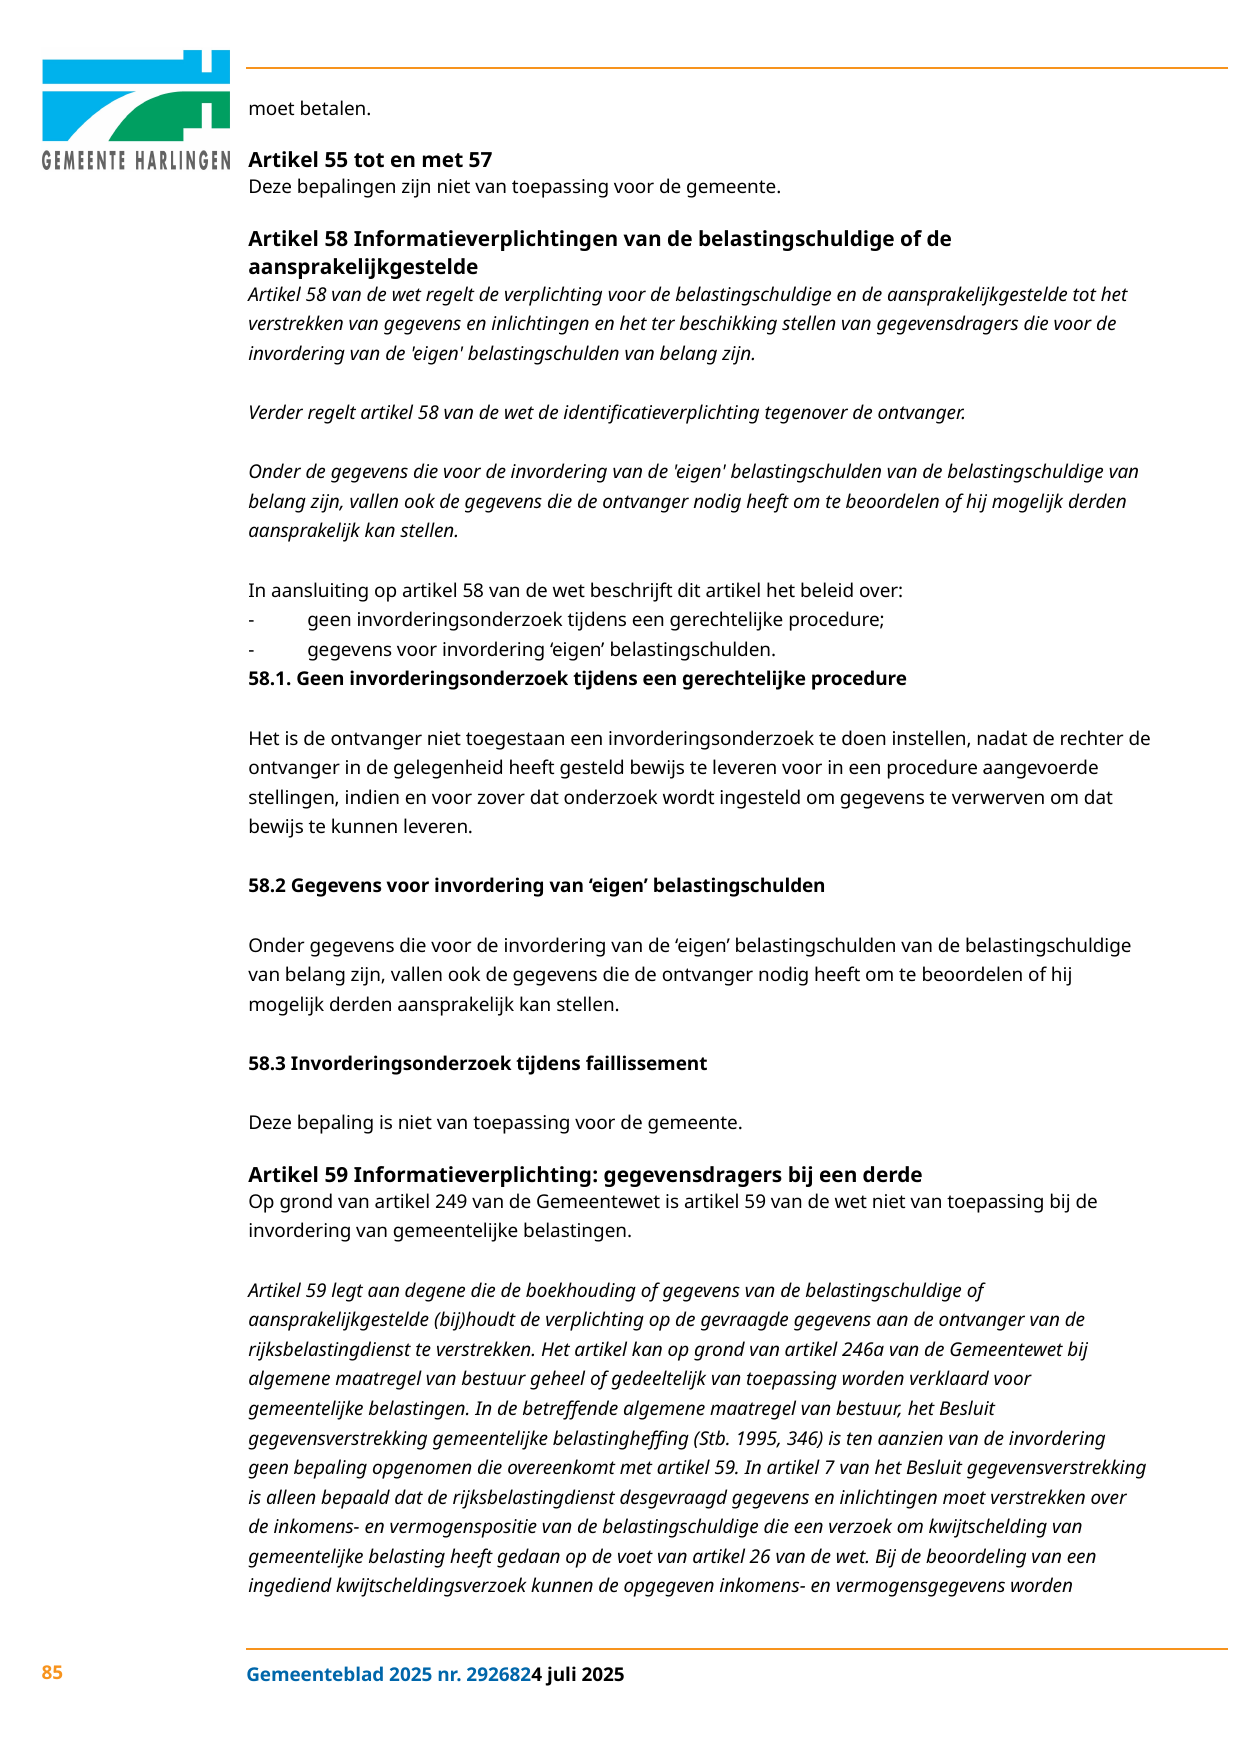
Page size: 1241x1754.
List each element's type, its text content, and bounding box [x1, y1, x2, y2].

text Onder gegevens die voor de invordering van de ‘eigen’ belastingschulden van de belastingschuldige van belang zijn, vallen ook de gegevens die de ontvanger nodig heeft om te beoordelen of hij mogelijk derden aansprakelijk kan stellen. [248, 932, 1152, 1017]
text Artikel 59 Informatieverplichting: gegevensdragers bij een derde [248, 1160, 1152, 1188]
text Artikel 58 Informatieverplichtingen van de belastingschuldige of de aansprakelijkgestelde [248, 224, 1152, 281]
text moet betalen. [248, 95, 1152, 121]
text Artikel 59 legt aan degene die de boekhouding of gegevens van de belastingschuldige of aansprakelijkgestelde (bij)houdt de verplichting op de gevraagde gegevens aan de ontvanger van de rijksbelastingdienst te verstrekken. Het artikel kan op grond van artikel 246a van de Gemeentewet bij algemene maatregel van bestuur geheel of gedeeltelijk van toepassing worden verklaard voor gemeentelijke belastingen. In de betreffende algemene maatregel van bestuur, het Besluit gegevensverstrekking gemeentelijke belastingheffing (Stb. 1995, 346) is ten aanzien van de invordering geen bepaling opgenomen die overeenkomt met artikel 59. In artikel 7 van het Besluit gegevensverstrekking is alleen bepaald dat de rijksbelastingdienst desgevraagd gegevens en inlichtingen moet verstrekken over de inkomens- en vermogenspositie van de belastingschuldige die een verzoek om kwijtschelding van gemeentelijke belasting heeft gedaan op de voet van artikel 26 van de wet. Bij de beoordeling van een ingediend kwijtscheldingsverzoek kunnen de opgegeven inkomens- en vermogensgegevens worden [248, 1277, 1152, 1598]
text 58.2 Gegevens voor invordering van ‘eigen’ belastingschulden [248, 873, 1152, 898]
text Artikel 58 van de wet regelt de verplichting voor de belastingschuldige en de aansprakelijkgestelde tot het verstrekken van gegevens en inlichtingen en het ter beschikking stellen van gegevensdragers die voor de invordering van de 'eigen' belastingschulden van belang zijn. [248, 281, 1152, 366]
text Deze bepaling is niet van toepassing voor de gemeente. [248, 1109, 1152, 1135]
text Deze bepalingen zijn niet van toepassing voor de gemeente. [248, 174, 1152, 199]
text Op grond van artikel 249 van de Gemeentewet is artikel 59 van de wet niet van toepassing bij de invordering van gemeentelijke belastingen. [248, 1188, 1152, 1243]
text 58.1. Geen invorderingsonderzoek tijdens een gerechtelijke procedure [248, 666, 1152, 691]
text Verder regelt artikel 58 van de wet de identificatieverplichting tegenover de ontvanger. [248, 399, 1152, 425]
text In aansluiting op artikel 58 van de wet beschrijft dit artikel het beleid over: [248, 577, 1152, 602]
text Het is de ontvanger niet toegestaan een invorderingsonderzoek te doen instellen, nadat de rechter de ontvanger in de gelegenheid heeft gesteld bewijs te leveren voor in een procedure aangevoerde stellingen, indien en voor zover dat onderzoek wordt ingesteld om gegevens te verwerven om dat bewijs te kunnen leveren. [248, 725, 1152, 839]
list gegevens voor invordering ‘eigen’ belastingschulden. [248, 636, 1152, 662]
picture [41, 47, 231, 172]
text Artikel 55 tot en met 57 [248, 145, 1152, 174]
list geen invorderingsonderzoek tijdens een gerechtelijke procedure; [248, 606, 1152, 632]
text Onder de gegevens die voor de invordering van de 'eigen' belastingschulden van de belastingschuldige van belang zijn, vallen ook de gegevens die de ontvanger nodig heeft om te beoordelen of hij mogelijk derden aansprakelijk kan stellen. [248, 458, 1152, 543]
text 58.3 Invorderingsonderzoek tijdens faillissement [248, 1050, 1152, 1076]
